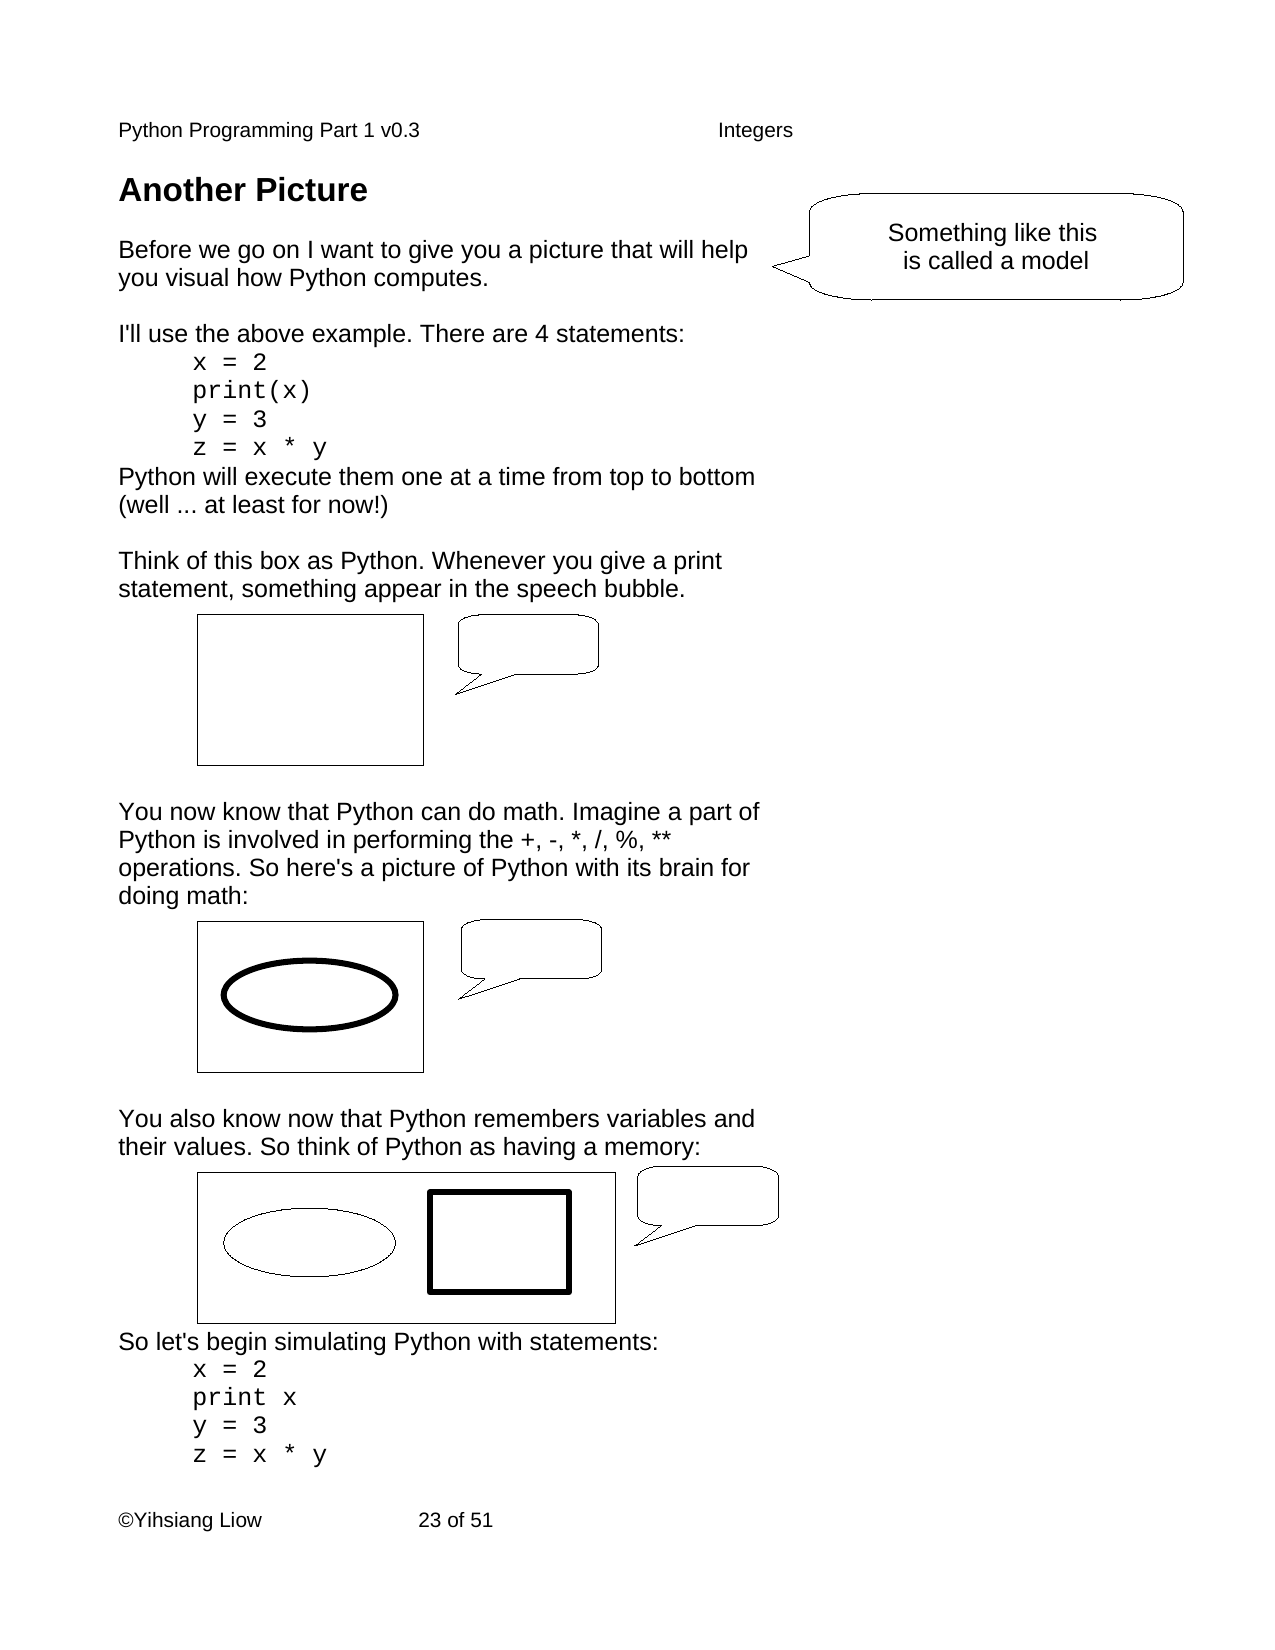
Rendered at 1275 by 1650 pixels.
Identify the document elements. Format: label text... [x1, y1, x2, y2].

text Think of this box as Python. Whenever you give a print statement, something appear in the speech bubble. [118, 547, 793, 602]
text print(x) [118, 378, 793, 406]
text You also know now that Python remembers variables and their values. So think of Python as having a memory: [118, 1105, 793, 1161]
text print x [118, 1384, 793, 1413]
text y = 3 [118, 406, 793, 434]
text I'll use the above example. There are 4 statements: [118, 320, 793, 348]
text So let's begin simulating Python with statements: [118, 1328, 793, 1356]
text Before we go on I want to give you a picture that will help you visual how Python computes. [118, 236, 793, 292]
text Python will execute them one at a time from top to bottom (well ... at least for now!) [118, 463, 793, 519]
text x = 2 [118, 1356, 793, 1384]
text y = 3 [118, 1413, 793, 1441]
text Another Picture [118, 171, 793, 208]
text You now know that Python can do math. Imagine a part of Python is involved in performing the +, -, *, /, %, ** operations. So here's a picture of Python with its brain for doing math: [118, 798, 793, 909]
text x = 2 [118, 348, 793, 378]
text z = x * y [118, 1441, 793, 1469]
text z = x * y [118, 434, 793, 463]
